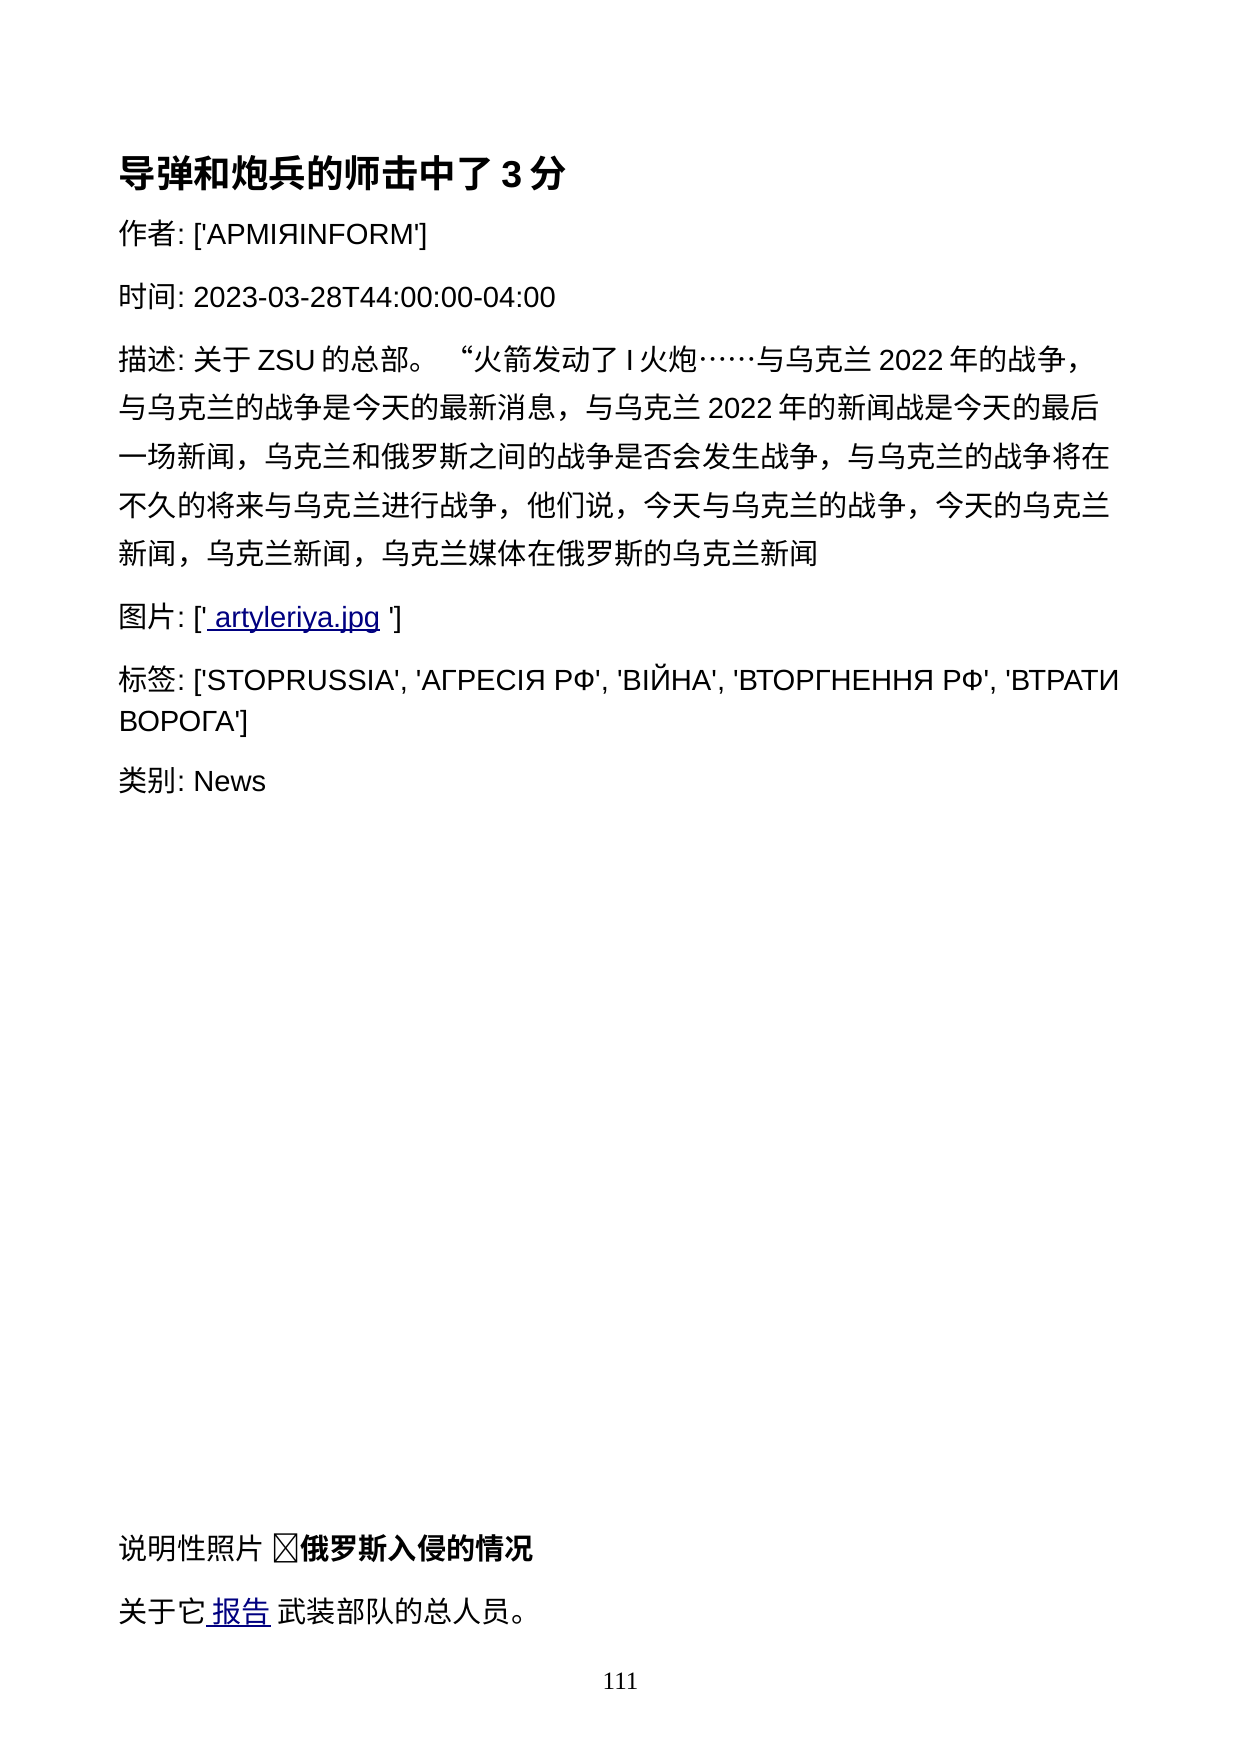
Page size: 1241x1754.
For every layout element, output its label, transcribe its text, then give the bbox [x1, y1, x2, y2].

text 关于它 报告 武装部队的总人员。 [118, 1588, 1122, 1631]
text 描述: 关于ZSU的总部。 “火箭发动了I火炮……与乌克兰2022年的战争，与乌克兰的战争是今天的最新消息，与乌克兰2022年的新闻战是今天的最后一场新闻，乌克兰和俄罗斯之间的战争是否会发生战争，与乌克兰的战争将在不久的将来与乌克兰进行战争，他们说，今天与乌克兰的战争，今天的乌克兰新闻，乌克兰新闻，乌克兰媒体在俄罗斯的乌克兰新闻 [118, 337, 1122, 573]
text 作者: ['АРМІЯINFORM'] [118, 210, 1122, 253]
subtitle 导弹和​​炮兵的师击中了3分 [118, 143, 1122, 198]
text 标签: ['STOPRUSSIA', 'АГРЕСІЯ РФ', 'ВІЙНА', 'ВТОРГНЕННЯ РФ', 'ВТРАТИ ВОРОГА'] [118, 657, 1122, 738]
text 说明性照片 🔥俄罗斯入侵的情况 [118, 821, 1122, 1568]
text 类别: News [118, 757, 1122, 800]
text 图片: [' artyleriya.jpg '] [118, 594, 1122, 636]
text 时间: 2023-03-28T44:00:00-04:00 [118, 273, 1122, 316]
